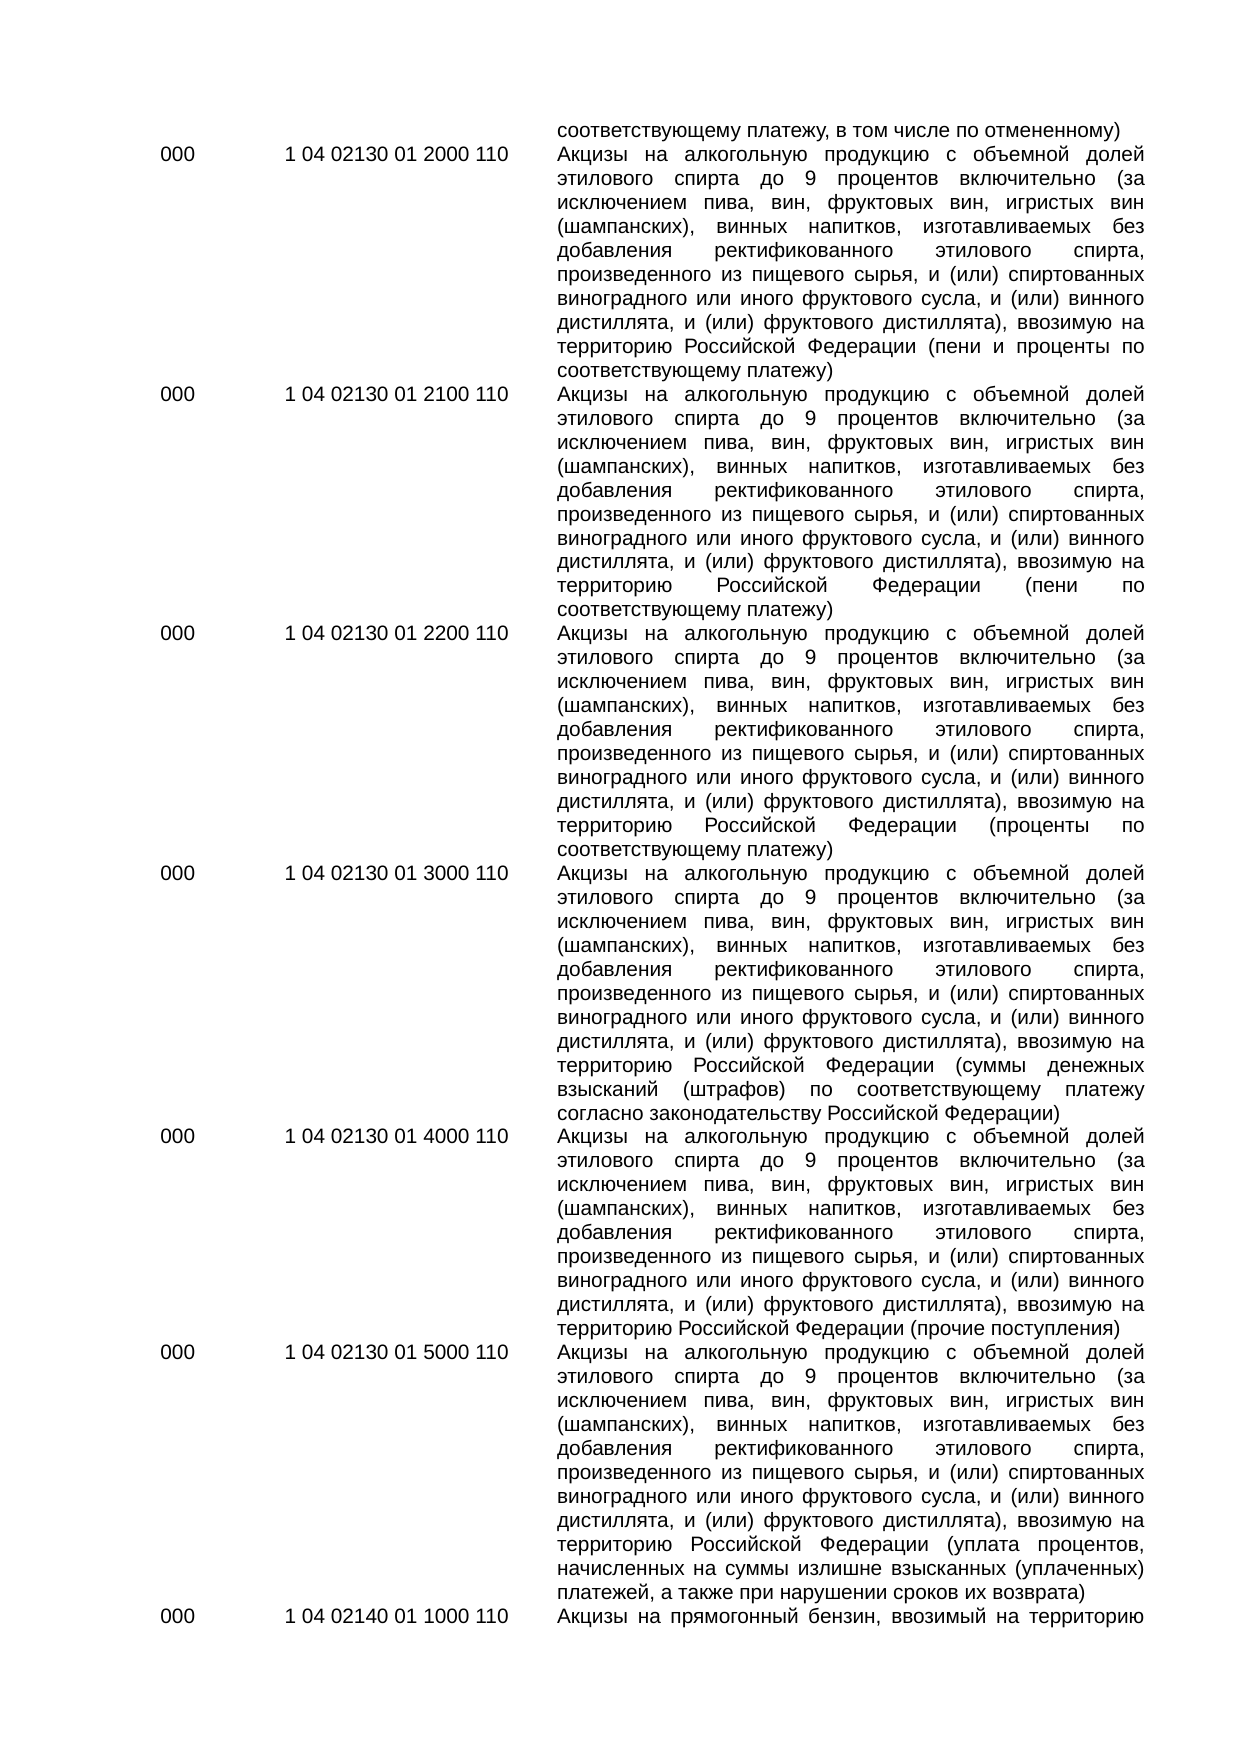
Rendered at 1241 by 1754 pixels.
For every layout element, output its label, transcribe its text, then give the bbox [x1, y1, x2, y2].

table_cell [118, 118, 237, 142]
table_cell 1 04 02130 01 2000 110 [237, 142, 556, 382]
table_cell [237, 118, 556, 142]
table_cell Акцизы на алкогольную продукцию с объемной долей этилового спирта до 9 процентов включительно (за исключением пива, вин, фруктовых вин, игристых вин (шампанских), винных напитков, изготавливаемых без добавления ректификованного этилового спирта, произведенного из пищевого сырья, и (или) спиртованных виноградного или иного фруктового сусла, и (или) винного дистиллята, и (или) фруктового дистиллята), ввозимую на территорию Российской Федерации (пени по соответствующему платежу) [556, 382, 1146, 621]
table_cell Акцизы на алкогольную продукцию с объемной долей этилового спирта до 9 процентов включительно (за исключением пива, вин, фруктовых вин, игристых вин (шампанских), винных напитков, изготавливаемых без добавления ректификованного этилового спирта, произведенного из пищевого сырья, и (или) спиртованных виноградного или иного фруктового сусла, и (или) винного дистиллята, и (или) фруктового дистиллята), ввозимую на территорию Российской Федерации (пени и проценты по соответствующему платежу) [556, 142, 1146, 382]
table_cell Акцизы на прямогонный бензин, ввозимый на территорию [556, 1604, 1146, 1627]
table_cell соответствующему платежу, в том числе по отмененному) [556, 118, 1146, 142]
table_cell 000 [118, 1340, 237, 1603]
table_cell Акцизы на алкогольную продукцию с объемной долей этилового спирта до 9 процентов включительно (за исключением пива, вин, фруктовых вин, игристых вин (шампанских), винных напитков, изготавливаемых без добавления ректификованного этилового спирта, произведенного из пищевого сырья, и (или) спиртованных виноградного или иного фруктового сусла, и (или) винного дистиллята, и (или) фруктового дистиллята), ввозимую на территорию Российской Федерации (прочие поступления) [556, 1124, 1146, 1340]
table_cell 1 04 02130 01 2200 110 [237, 621, 556, 861]
table_cell Акцизы на алкогольную продукцию с объемной долей этилового спирта до 9 процентов включительно (за исключением пива, вин, фруктовых вин, игристых вин (шампанских), винных напитков, изготавливаемых без добавления ректификованного этилового спирта, произведенного из пищевого сырья, и (или) спиртованных виноградного или иного фруктового сусла, и (или) винного дистиллята, и (или) фруктового дистиллята), ввозимую на территорию Российской Федерации (проценты по соответствующему платежу) [556, 621, 1146, 861]
table_cell 1 04 02130 01 5000 110 [237, 1340, 556, 1603]
table_cell 000 [118, 621, 237, 861]
table_cell 1 04 02140 01 1000 110 [237, 1604, 556, 1627]
table_cell 000 [118, 382, 237, 621]
table_cell 000 [118, 861, 237, 1124]
table_cell Акцизы на алкогольную продукцию с объемной долей этилового спирта до 9 процентов включительно (за исключением пива, вин, фруктовых вин, игристых вин (шампанских), винных напитков, изготавливаемых без добавления ректификованного этилового спирта, произведенного из пищевого сырья, и (или) спиртованных виноградного или иного фруктового сусла, и (или) винного дистиллята, и (или) фруктового дистиллята), ввозимую на территорию Российской Федерации (уплата процентов, начисленных на суммы излишне взысканных (уплаченных) платежей, а также при нарушении сроков их возврата) [556, 1340, 1146, 1603]
table_cell 1 04 02130 01 3000 110 [237, 861, 556, 1124]
table_cell 000 [118, 1604, 237, 1627]
table_cell 000 [118, 1124, 237, 1340]
table_cell 1 04 02130 01 4000 110 [237, 1124, 556, 1340]
table_cell 1 04 02130 01 2100 110 [237, 382, 556, 621]
table_cell 000 [118, 142, 237, 382]
table_cell Акцизы на алкогольную продукцию с объемной долей этилового спирта до 9 процентов включительно (за исключением пива, вин, фруктовых вин, игристых вин (шампанских), винных напитков, изготавливаемых без добавления ректификованного этилового спирта, произведенного из пищевого сырья, и (или) спиртованных виноградного или иного фруктового сусла, и (или) винного дистиллята, и (или) фруктового дистиллята), ввозимую на территорию Российской Федерации (суммы денежных взысканий (штрафов) по соответствующему платежу согласно законодательству Российской Федерации) [556, 861, 1146, 1124]
